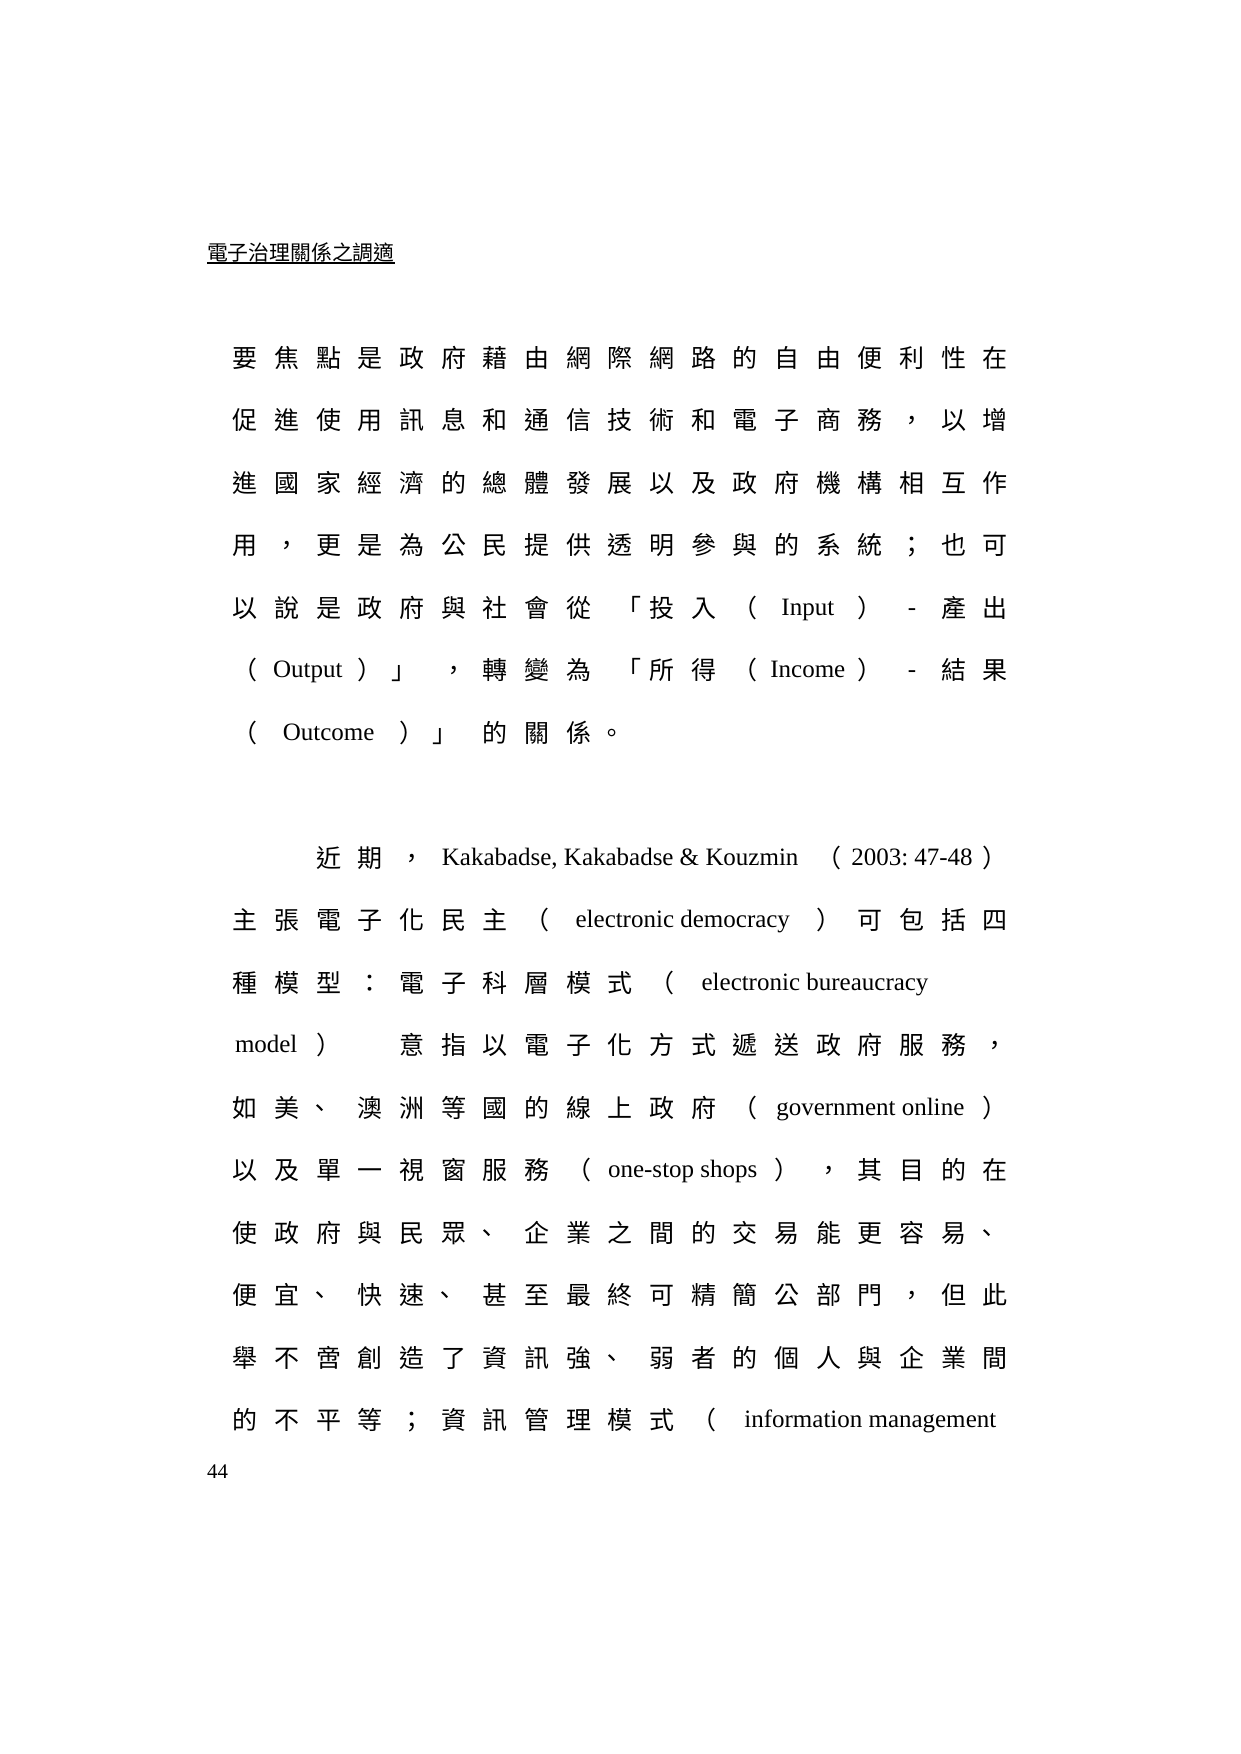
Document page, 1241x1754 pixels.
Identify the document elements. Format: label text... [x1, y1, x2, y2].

text 近期，Kakabadse, Kakabadse & Kouzmin（2003: 47-48）主張電子化民主（electronic democracy）可包括四種模型：電子科層模式（electronic bureaucracy model） 意指以電子化方式遞送政府服務，如美、澳洲等國的線上政府（government online）以及單一視窗服務（one-stop shops），其目的在使政府與民眾、企業之間的交易能更容易、便宜、快速、甚至最終可精簡公部門，但此舉不啻創造了資訊強、弱者的個人與企業間的不平等；資訊管理模式（information management [224, 814, 1016, 1439]
text 要焦點是政府藉由網際網路的自由便利性在促進使用訊息和通信技術和電子商務，以增進國家經濟的總體發展以及政府機構相互作用，更是為公民提供透明參與的系統；也可以說是政府與社會從「投入（Input）-產出（Output）」，轉變為「所得（Income）-結果（Outcome）」的關係。 [224, 314, 1016, 752]
